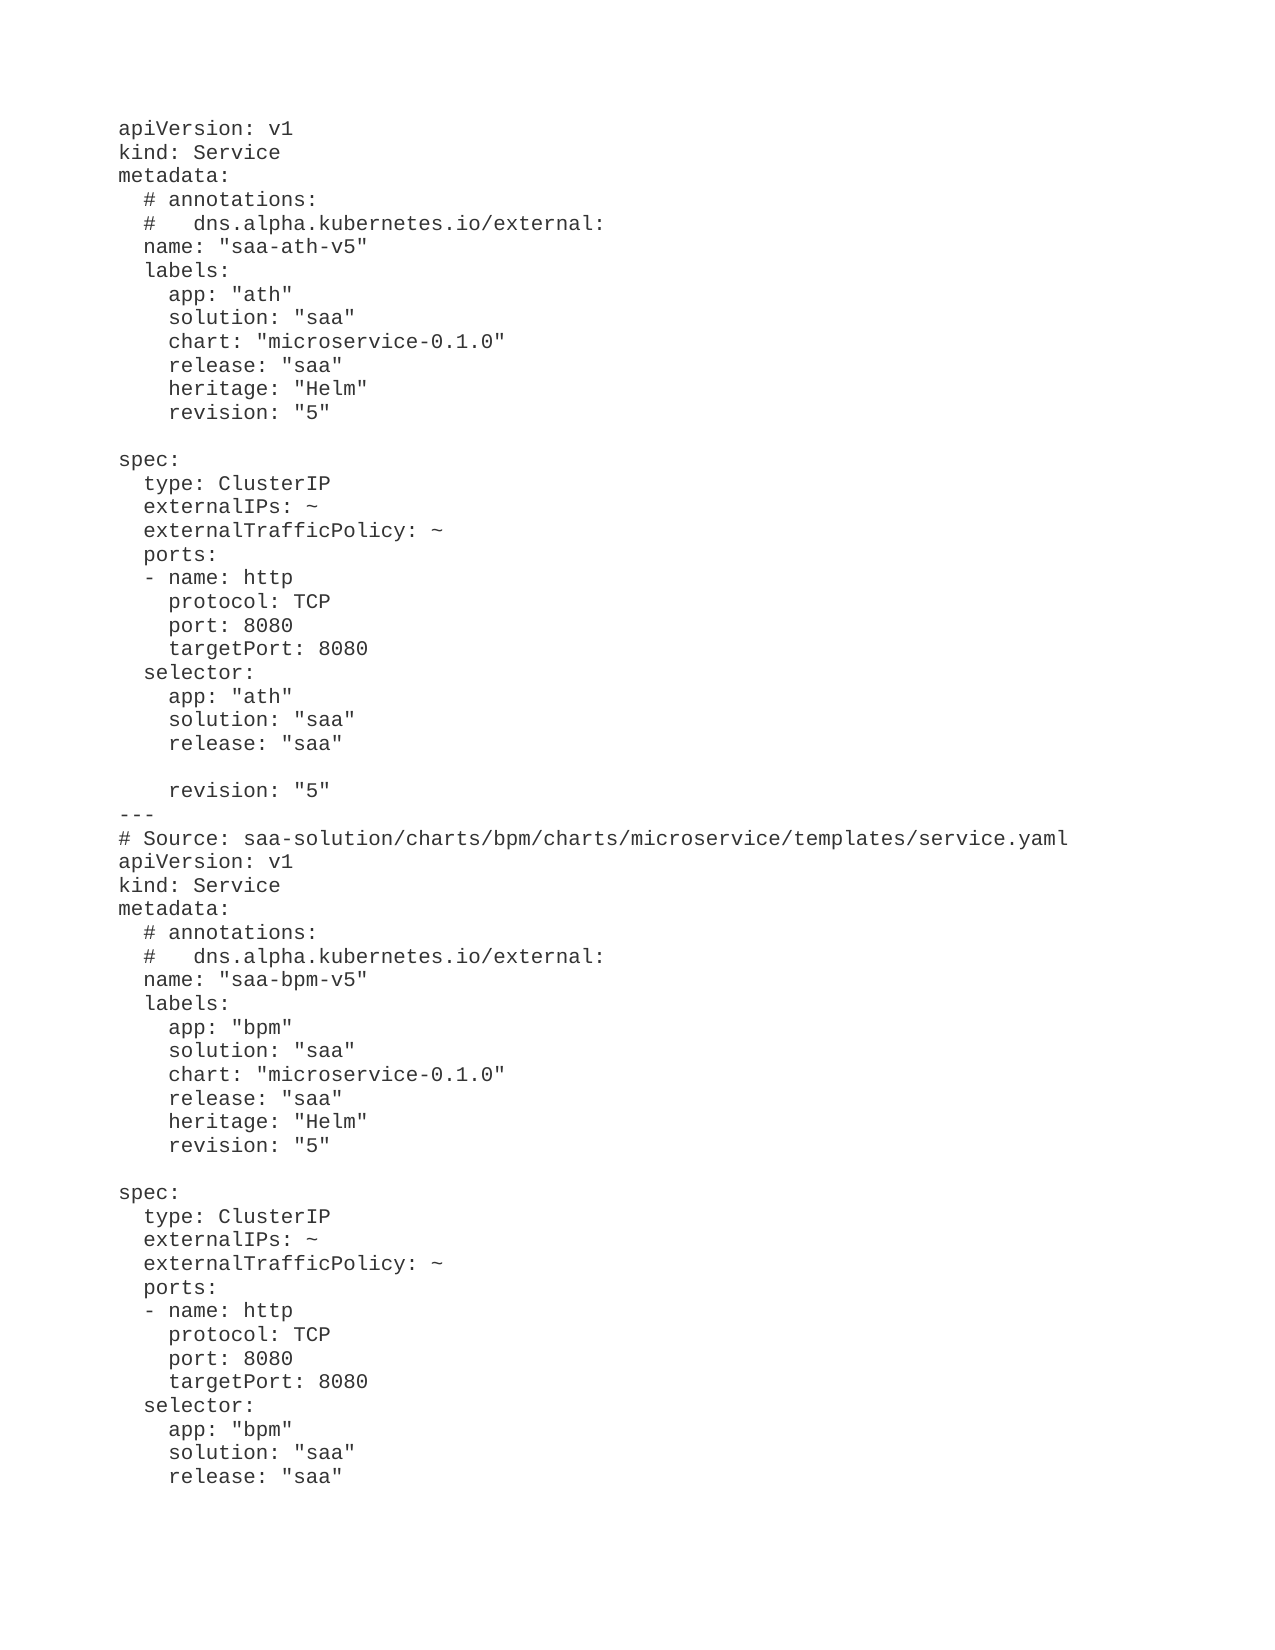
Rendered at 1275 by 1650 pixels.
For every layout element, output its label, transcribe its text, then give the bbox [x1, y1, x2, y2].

text # dns.alpha.kubernetes.io/external: [118, 213, 1157, 236]
text name: "saa-bpm-v5" [118, 969, 1157, 993]
text externalTrafficPolicy: ~ [118, 520, 1157, 544]
text revision: "5" [118, 780, 1157, 804]
text release: "saa" [118, 354, 1157, 378]
text heritage: "Helm" [118, 1111, 1157, 1135]
text - name: http [118, 1300, 1157, 1324]
text ports: [118, 544, 1157, 567]
text spec: [118, 1182, 1157, 1206]
text targetPort: 8080 [118, 638, 1157, 662]
text release: "saa" [118, 1466, 1157, 1489]
text type: ClusterIP [118, 473, 1157, 496]
text revision: "5" [118, 402, 1157, 426]
text # annotations: [118, 922, 1157, 946]
text protocol: TCP [118, 591, 1157, 615]
text selector: [118, 662, 1157, 686]
text # Source: saa-solution/charts/bpm/charts/microservice/templates/service.yaml [118, 827, 1157, 851]
text heritage: "Helm" [118, 378, 1157, 402]
text externalIPs: ~ [118, 496, 1157, 520]
text selector: [118, 1395, 1157, 1419]
text solution: "saa" [118, 307, 1157, 331]
text type: ClusterIP [118, 1206, 1157, 1229]
text port: 8080 [118, 1348, 1157, 1371]
text kind: Service [118, 875, 1157, 898]
text app: "ath" [118, 686, 1157, 709]
text externalTrafficPolicy: ~ [118, 1253, 1157, 1277]
text chart: "microservice-0.1.0" [118, 1064, 1157, 1088]
text release: "saa" [118, 1088, 1157, 1111]
text name: "saa-ath-v5" [118, 236, 1157, 260]
text protocol: TCP [118, 1324, 1157, 1348]
text metadata: [118, 898, 1157, 922]
text spec: [118, 449, 1157, 473]
text solution: "saa" [118, 1442, 1157, 1466]
text --- [118, 804, 1157, 827]
text # dns.alpha.kubernetes.io/external: [118, 946, 1157, 969]
text app: "bpm" [118, 1017, 1157, 1040]
text metadata: [118, 165, 1157, 189]
text labels: [118, 993, 1157, 1017]
text solution: "saa" [118, 1040, 1157, 1064]
text targetPort: 8080 [118, 1371, 1157, 1395]
text release: "saa" [118, 733, 1157, 757]
text app: "ath" [118, 284, 1157, 307]
text # annotations: [118, 189, 1157, 213]
text apiVersion: v1 [118, 851, 1157, 875]
text apiVersion: v1 [118, 118, 1157, 142]
text revision: "5" [118, 1135, 1157, 1158]
text labels: [118, 260, 1157, 284]
text kind: Service [118, 142, 1157, 165]
text ports: [118, 1277, 1157, 1300]
text app: "bpm" [118, 1419, 1157, 1442]
text externalIPs: ~ [118, 1229, 1157, 1253]
text solution: "saa" [118, 709, 1157, 733]
text port: 8080 [118, 615, 1157, 638]
text - name: http [118, 567, 1157, 591]
text chart: "microservice-0.1.0" [118, 331, 1157, 354]
